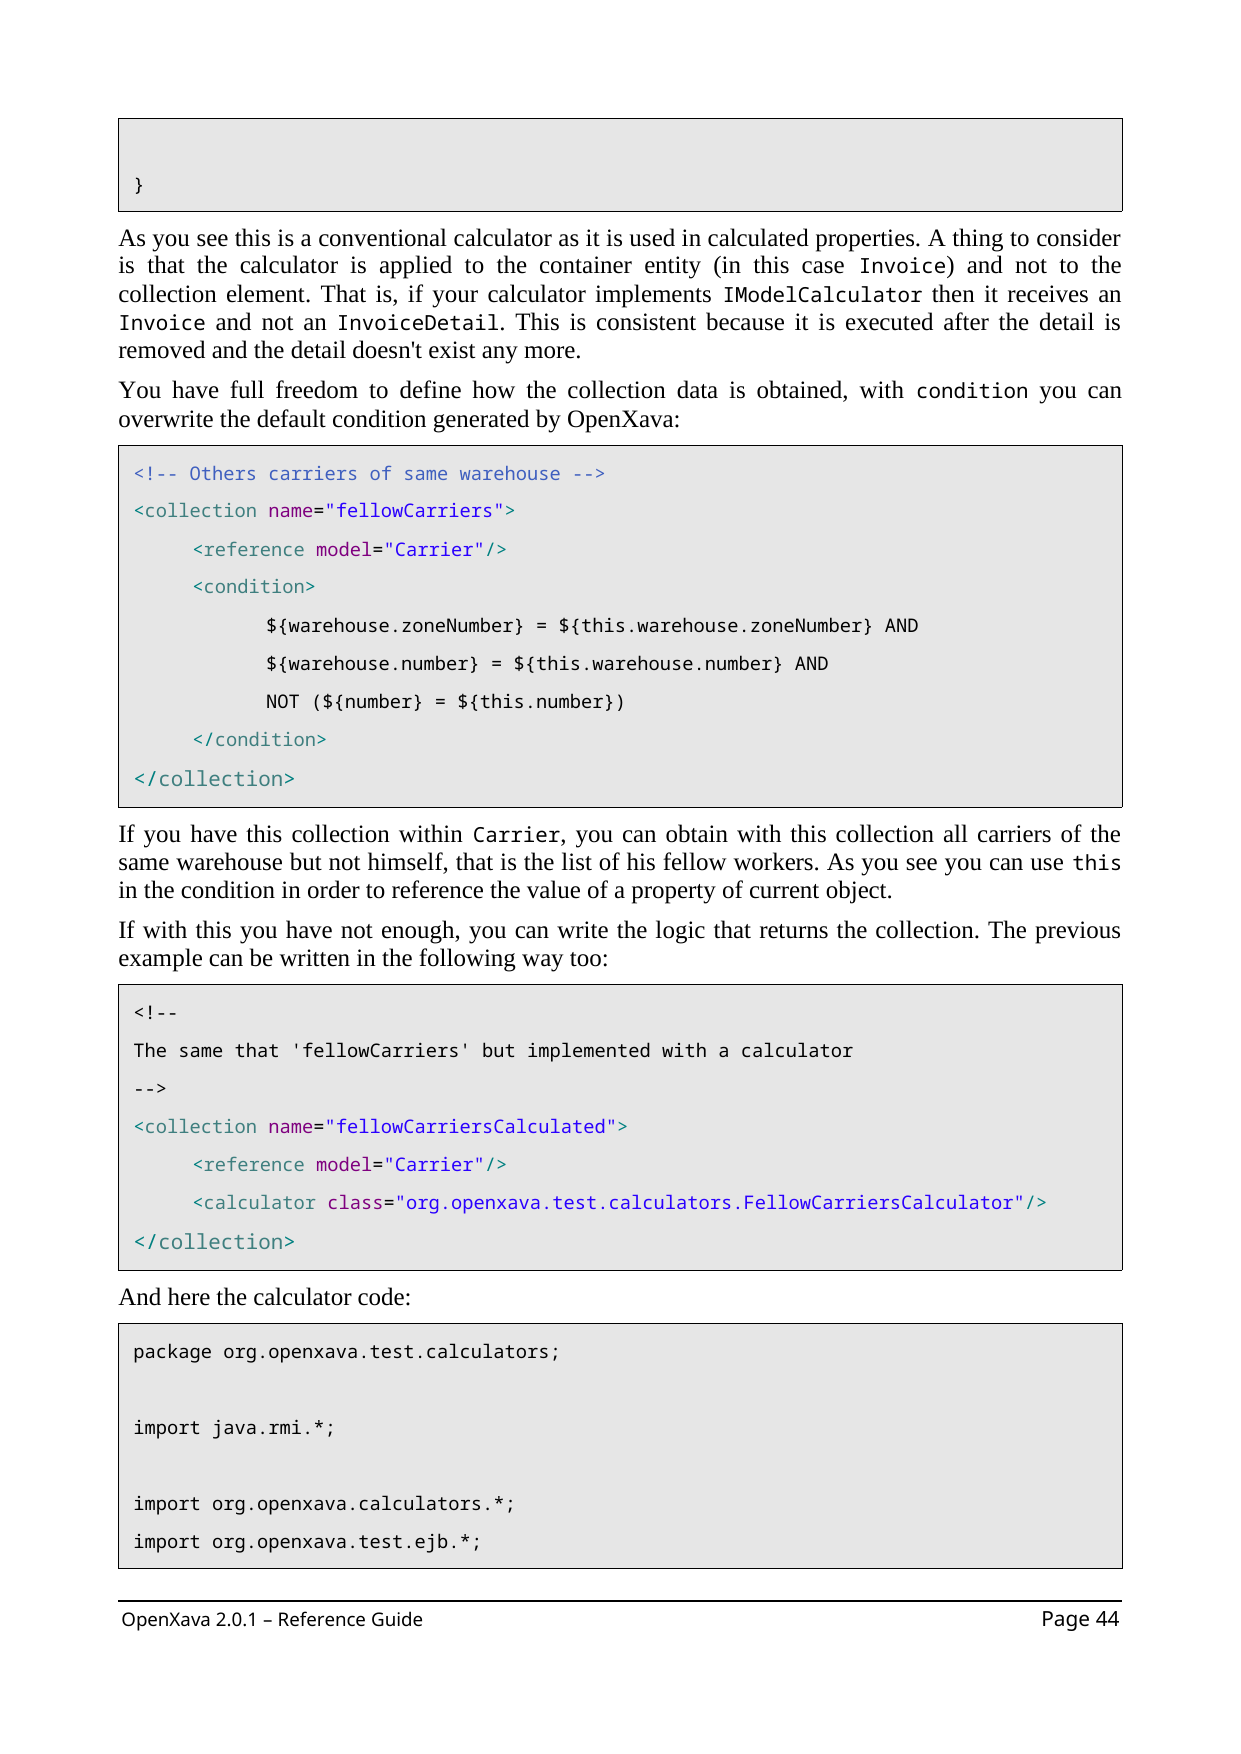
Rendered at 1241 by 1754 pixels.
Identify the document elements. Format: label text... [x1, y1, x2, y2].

text <reference model="Carrier"/> [119, 1136, 1122, 1174]
text ${warehouse.zoneNumber} = ${this.warehouse.zoneNumber} AND [119, 597, 1122, 635]
text </condition> [119, 711, 1122, 749]
text If you have this collection within Carrier, you can obtain with this collection all carriers of the same warehouse but not himself, that is the list of his fellow workers. As you see you can use this in the condition in order to reference the value of a property of current object. [118, 820, 1122, 904]
text } [119, 156, 1122, 211]
text <collection name="fellowCarriers"> [119, 483, 1122, 521]
text <reference model="Carrier"/> [119, 521, 1122, 559]
text NOT (${number} = ${this.number}) [119, 673, 1122, 711]
text package org.openxava.test.calculators; [119, 1324, 1122, 1361]
text import org.openxava.test.ejb.*; [119, 1513, 1122, 1568]
text As you see this is a conventional calculator as it is used in calculated properties. A thing to consider is that the calculator is applied to the container entity (in this case Invoice) and not to the collection element. That is, if your calculator implements IModelCalculator then it receives an Invoice and not an InvoiceDetail. This is consistent because it is executed after the detail is removed and the detail doesn't exist any more. [118, 224, 1122, 364]
text You have full freedom to define how the collection data is obtained, with condition you can overwrite the default condition generated by OpenXava: [118, 377, 1122, 432]
text </collection> [119, 1212, 1122, 1270]
text import java.rmi.*; [119, 1399, 1122, 1437]
text If with this you have not enough, you can write the logic that returns the collection. The previous example can be written in the following way too: [118, 916, 1122, 972]
text The same that 'fellowCarriers' but implemented with a calculator [119, 1022, 1122, 1060]
text import org.openxava.calculators.*; [119, 1475, 1122, 1513]
text And here the calculator code: [118, 1283, 1122, 1311]
text <!-- Others carriers of same warehouse --> [119, 446, 1122, 483]
text <calculator class="org.openxava.test.calculators.FellowCarriersCalculator"/> [119, 1174, 1122, 1212]
text </collection> [119, 749, 1122, 807]
text <!-- [119, 985, 1122, 1022]
text <condition> [119, 559, 1122, 597]
text ${warehouse.number} = ${this.warehouse.number} AND [119, 635, 1122, 673]
text <collection name="fellowCarriersCalculated"> [119, 1098, 1122, 1136]
text --> [119, 1060, 1122, 1098]
